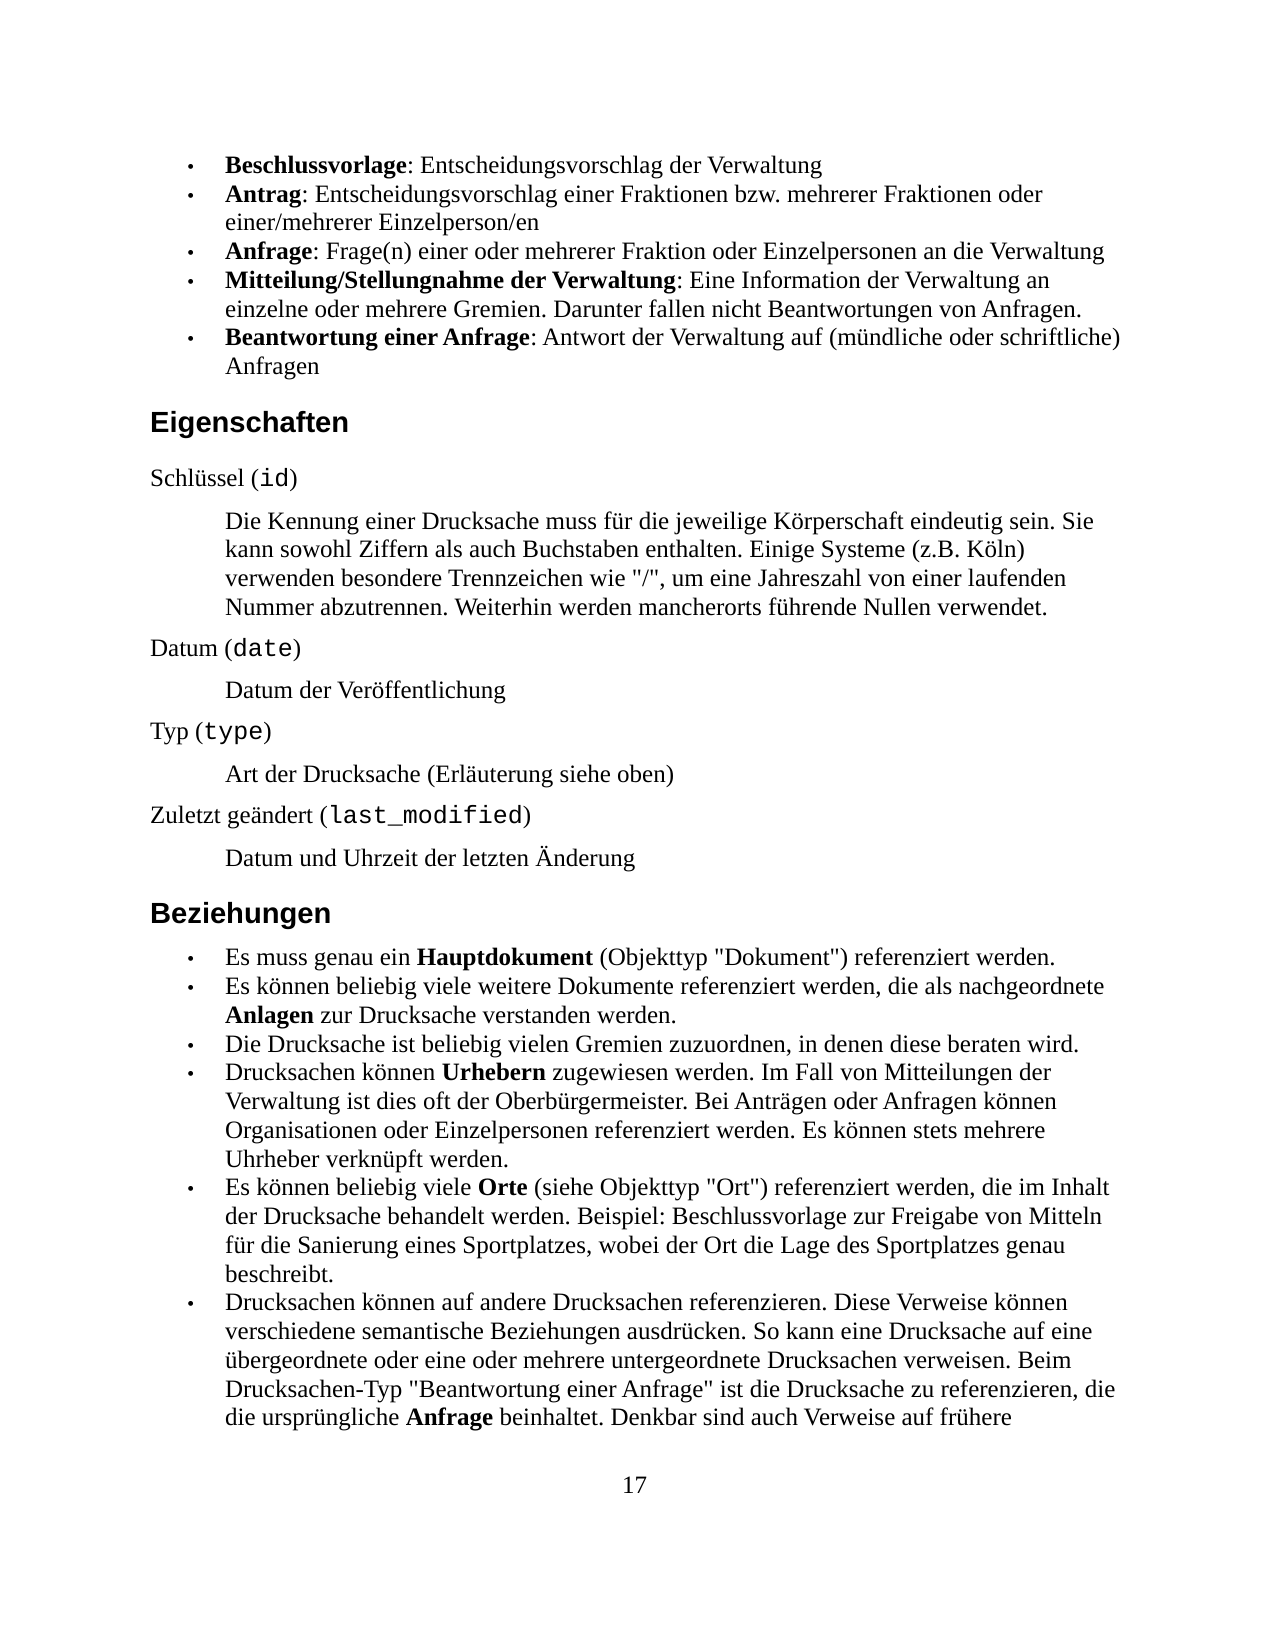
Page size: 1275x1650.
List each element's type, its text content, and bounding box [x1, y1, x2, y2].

text Datum und Uhrzeit der letzten Änderung [225, 843, 1125, 871]
text Art der Drucksache (Erläuterung siehe oben) [225, 759, 1125, 788]
text Zuletzt geändert (last_modified) [150, 800, 1125, 831]
list Beschlussvorlage: Entscheidungsvorschlag der Verwaltung [187, 150, 1125, 179]
subtitle Beziehungen [150, 896, 1125, 930]
list Mitteilung/Stellungnahme der Verwaltung: Eine Information der Verwaltung an einzelne oder mehrere Gremien. Darunter fallen nicht Beantwortungen von Anfragen. [187, 265, 1125, 322]
list Drucksachen können auf andere Drucksachen referenzieren. Diese Verweise können verschiedene semantische Beziehungen ausdrücken. So kann eine Drucksache auf eine übergeordnete oder eine oder mehrere untergeordnete Drucksachen verweisen. Beim Drucksachen-Typ "Beantwortung einer Anfrage" ist die Drucksache zu referenzieren, die die ursprüngliche Anfrage beinhaltet. Denkbar sind auch Verweise auf frühere [187, 1287, 1125, 1431]
subtitle Eigenschaften [150, 405, 1125, 438]
list Antrag: Entscheidungsvorschlag einer Fraktionen bzw. mehrerer Fraktionen oder einer/mehrerer Einzelperson/en [187, 179, 1125, 236]
list Die Drucksache ist beliebig vielen Gremien zuzuordnen, in denen diese beraten wird. [187, 1029, 1125, 1057]
text Datum (date) [150, 633, 1125, 664]
list Beantwortung einer Anfrage: Antwort der Verwaltung auf (mündliche oder schriftliche) Anfragen [187, 322, 1125, 380]
list Anfrage: Frage(n) einer oder mehrerer Fraktion oder Einzelpersonen an die Verwaltung [187, 236, 1125, 265]
text Typ (type) [150, 716, 1125, 747]
list Es muss genau ein Hauptdokument (Objekttyp "Dokument") referenziert werden. [187, 942, 1125, 971]
list Drucksachen können Urhebern zugewiesen werden. Im Fall von Mitteilungen der Verwaltung ist dies oft der Oberbürgermeister. Bei Anträgen oder Anfragen können Organisationen oder Einzelpersonen referenziert werden. Es können stets mehrere Uhrheber verknüpft werden. [187, 1057, 1125, 1172]
text Die Kennung einer Drucksache muss für die jeweilige Körperschaft eindeutig sein. Sie kann sowohl Ziffern als auch Buchstaben enthalten. Einige Systeme (z.B. Köln) verwenden besondere Trennzeichen wie "/", um eine Jahreszahl von einer laufenden Nummer abzutrennen. Weiterhin werden mancherorts führende Nullen verwendet. [225, 506, 1125, 621]
text Schlüssel (id) [150, 463, 1125, 494]
text Datum der Veröffentlichung [225, 676, 1125, 704]
list Es können beliebig viele Orte (siehe Objekttyp "Ort") referenziert werden, die im Inhalt der Drucksache behandelt werden. Beispiel: Beschlussvorlage zur Freigabe von Mitteln für die Sanierung eines Sportplatzes, wobei der Ort die Lage des Sportplatzes genau beschreibt. [187, 1172, 1125, 1287]
list Es können beliebig viele weitere Dokumente referenziert werden, die als nachgeordnete Anlagen zur Drucksache verstanden werden. [187, 971, 1125, 1029]
